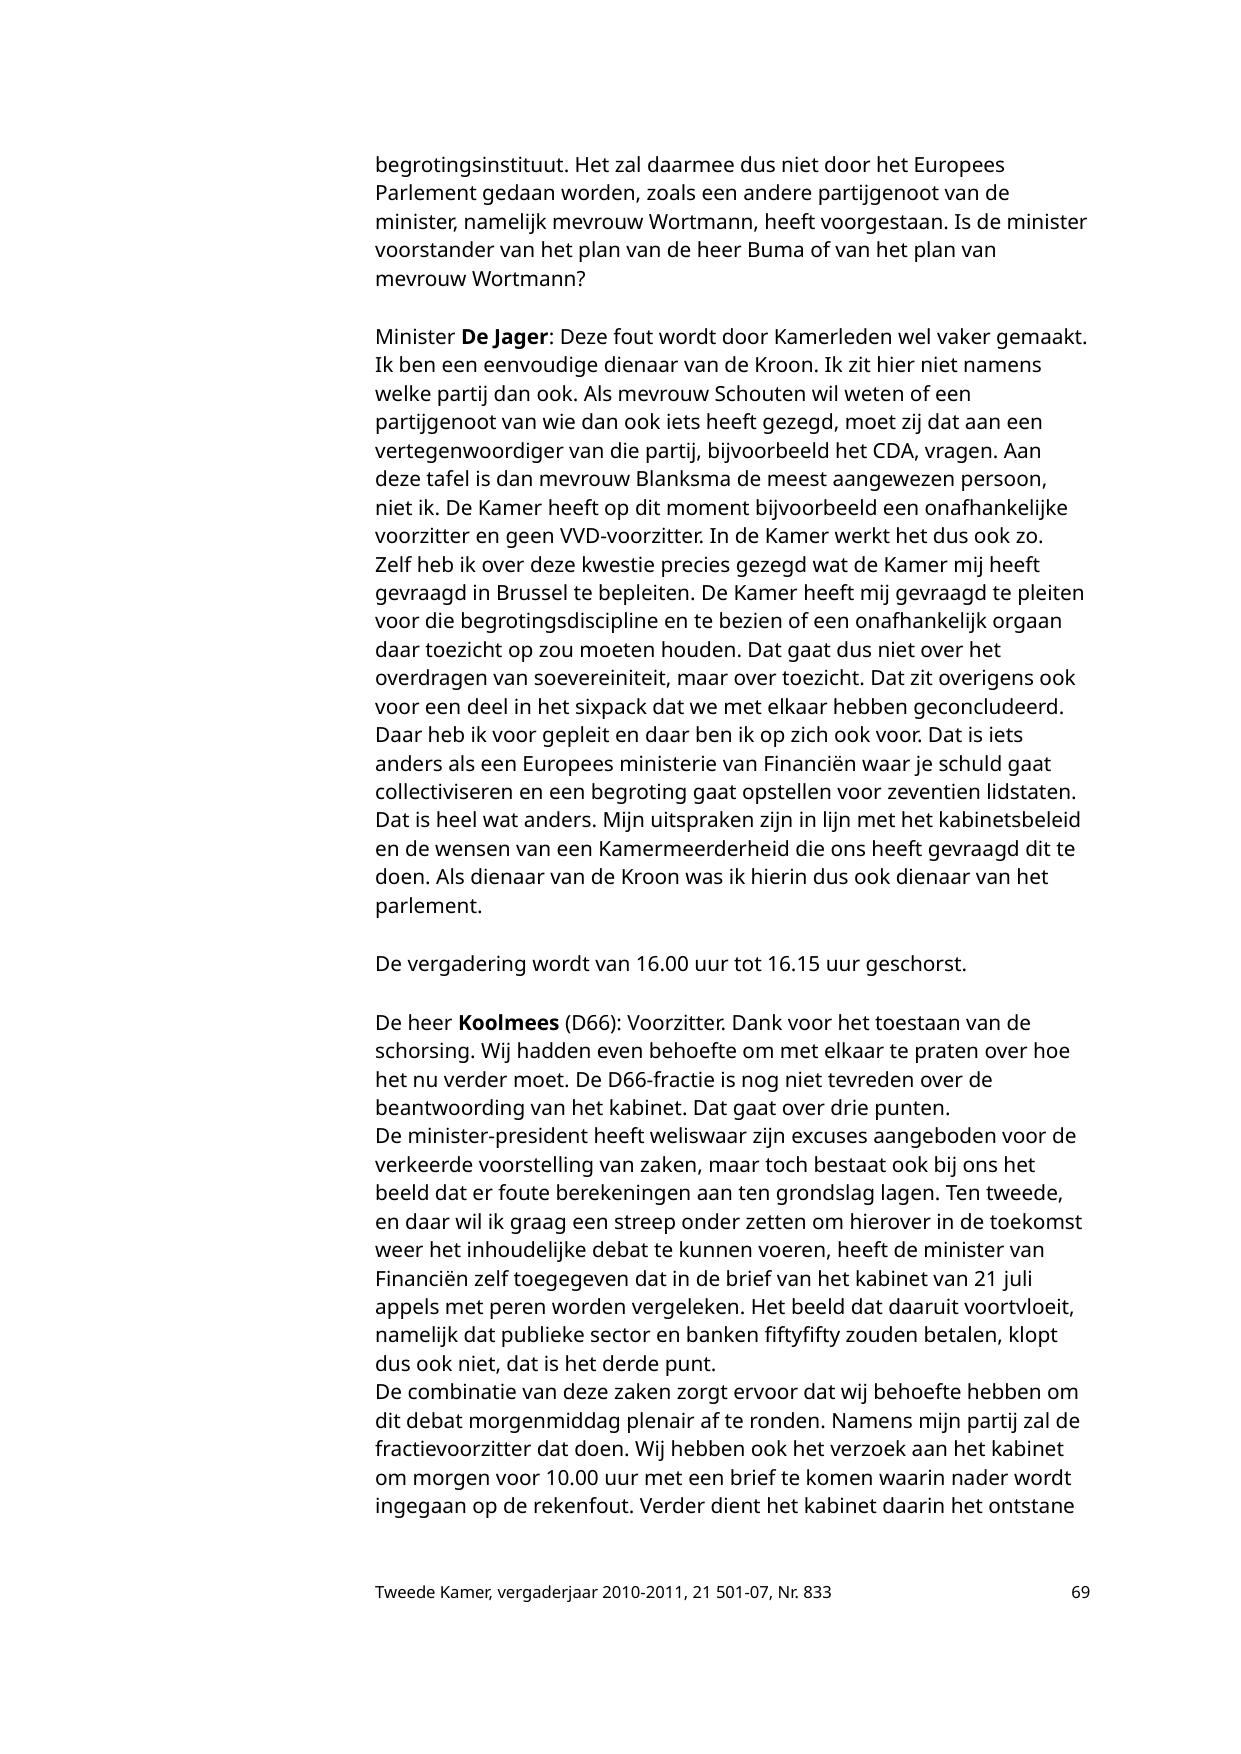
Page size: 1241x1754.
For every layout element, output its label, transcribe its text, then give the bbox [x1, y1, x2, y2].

text De minister-president heeft weliswaar zijn excuses aangeboden voor de verkeerde voorstelling van zaken, maar toch bestaat ook bij ons het beeld dat er foute berekeningen aan ten grondslag lagen. Ten tweede, en daar wil ik graag een streep onder zetten om hierover in de toekomst weer het inhoudelijke debat te kunnen voeren, heeft de minister van Financiën zelf toegegeven dat in de brief van het kabinet van 21 juli appels met peren worden vergeleken. Het beeld dat daaruit voortvloeit, namelijk dat publieke sector en banken fiftyfifty zouden betalen, klopt dus ook niet, dat is het derde punt. [375, 1122, 1090, 1377]
text De combinatie van deze zaken zorgt ervoor dat wij behoefte hebben om dit debat morgenmiddag plenair af te ronden. Namens mijn partij zal de fractievoorzitter dat doen. Wij hebben ook het verzoek aan het kabinet om morgen voor 10.00 uur met een brief te komen waarin nader wordt ingegaan op de rekenfout. Verder dient het kabinet daarin het ontstane [375, 1377, 1090, 1520]
text begrotingsinstituut. Het zal daarmee dus niet door het Europees Parlement gedaan worden, zoals een andere partijgenoot van de minister, namelijk mevrouw Wortmann, heeft voorgestaan. Is de minister voorstander van het plan van de heer Buma of van het plan van mevrouw Wortmann? [375, 150, 1090, 292]
text De heer Koolmees (D66): Voorzitter. Dank voor het toestaan van de schorsing. Wij hadden even behoefte om met elkaar te praten over hoe het nu verder moet. De D66-fractie is nog niet tevreden over de beantwoording van het kabinet. Dat gaat over drie punten. [375, 1008, 1090, 1122]
text Minister De Jager: Deze fout wordt door Kamerleden wel vaker gemaakt. Ik ben een eenvoudige dienaar van de Kroon. Ik zit hier niet namens welke partij dan ook. Als mevrouw Schouten wil weten of een partijgenoot van wie dan ook iets heeft gezegd, moet zij dat aan een vertegenwoordiger van die partij, bijvoorbeeld het CDA, vragen. Aan deze tafel is dan mevrouw Blanksma de meest aangewezen persoon, niet ik. De Kamer heeft op dit moment bijvoorbeeld een onafhankelijke voorzitter en geen VVD-voorzitter. In de Kamer werkt het dus ook zo. [375, 322, 1090, 550]
text Zelf heb ik over deze kwestie precies gezegd wat de Kamer mij heeft gevraagd in Brussel te bepleiten. De Kamer heeft mij gevraagd te pleiten voor die begrotingsdiscipline en te bezien of een onafhankelijk orgaan daar toezicht op zou moeten houden. Dat gaat dus niet over het overdragen van soevereiniteit, maar over toezicht. Dat zit overigens ook voor een deel in het sixpack dat we met elkaar hebben geconcludeerd. Daar heb ik voor gepleit en daar ben ik op zich ook voor. Dat is iets anders als een Europees ministerie van Financiën waar je schuld gaat collectiviseren en een begroting gaat opstellen voor zeventien lidstaten. Dat is heel wat anders. Mijn uitspraken zijn in lijn met het kabinetsbeleid en de wensen van een Kamermeerderheid die ons heeft gevraagd dit te doen. Als dienaar van de Kroon was ik hierin dus ook dienaar van het parlement. [375, 550, 1090, 919]
text De vergadering wordt van 16.00 uur tot 16.15 uur geschorst. [375, 949, 1090, 978]
